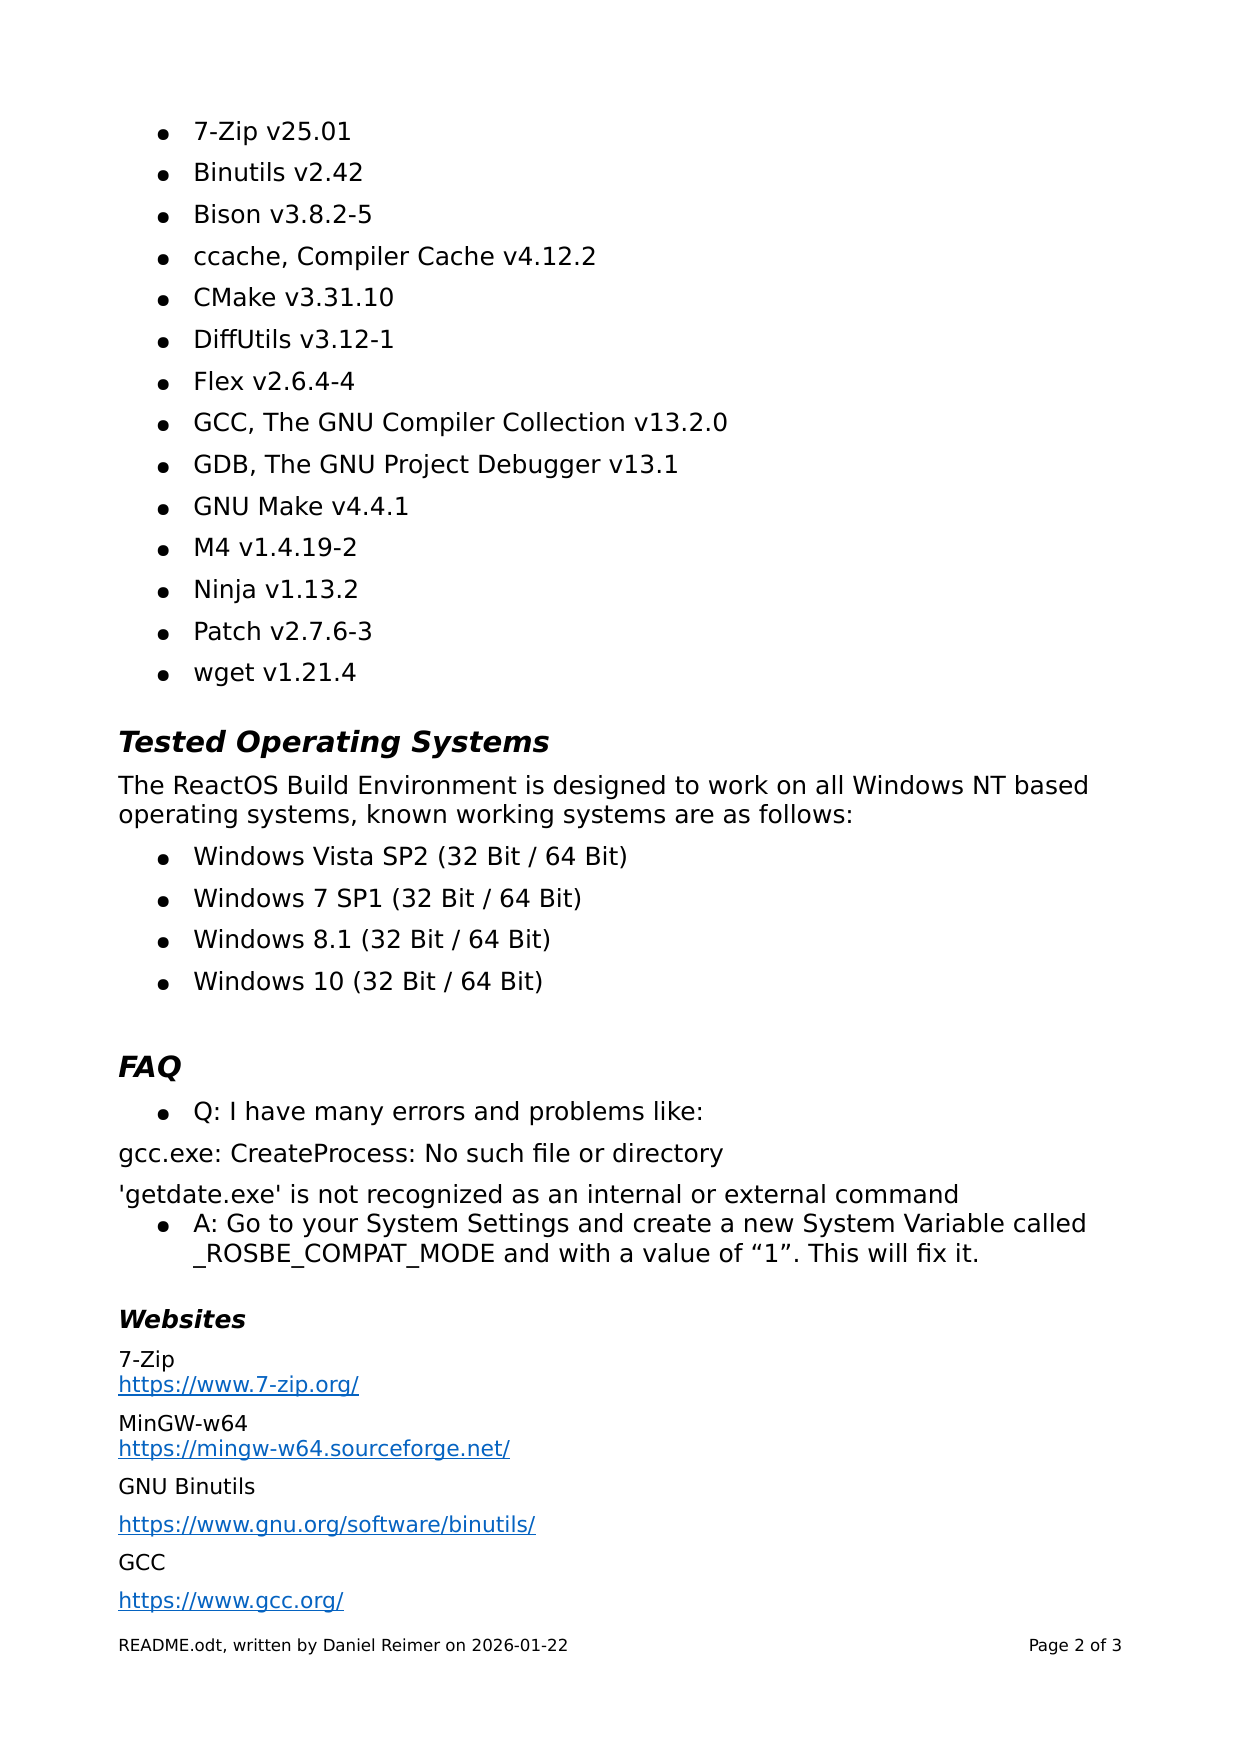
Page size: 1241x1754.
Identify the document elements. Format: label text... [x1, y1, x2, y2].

text gcc.exe: CreateProcess: No such file or directory [118, 1139, 1122, 1168]
list DiffUtils v3.12-1 [156, 325, 1122, 354]
list M4 v1.4.19-2 [156, 533, 1122, 562]
subtitle Websites [118, 1305, 1122, 1334]
list Q: I have many errors and problems like: [156, 1097, 1122, 1126]
list ccache, Compiler Cache v4.12.2 [156, 242, 1122, 271]
text The ReactOS Build Environment is designed to work on all Windows NT based operating systems, known working systems are as follows: [118, 771, 1122, 830]
text 7-Zip https://www.7-zip.org/ [118, 1347, 1122, 1398]
list GCC, The GNU Compiler Collection v13.2.0 [156, 408, 1122, 437]
list Flex v2.6.4-4 [156, 367, 1122, 396]
list Windows 7 SP1 (32 Bit / 64 Bit) [156, 884, 1122, 913]
text https://www.gnu.org/software/binutils/ [118, 1512, 1122, 1538]
list Bison v3.8.2-5 [156, 200, 1122, 229]
list wget v1.21.4 [156, 658, 1122, 687]
text GCC [118, 1550, 1122, 1576]
list A: Go to your System Settings and create a new System Variable called _ROSBE_COMPAT_MODE and with a value of “1”. This will fix it. [156, 1209, 1122, 1268]
list Patch v2.7.6-3 [156, 617, 1122, 646]
list 7-Zip v25.01 [156, 117, 1122, 146]
text GNU Binutils [118, 1474, 1122, 1500]
subtitle Tested Operating Systems [118, 725, 1122, 759]
list Windows 8.1 (32 Bit / 64 Bit) [156, 926, 1122, 955]
list Ninja v1.13.2 [156, 575, 1122, 604]
text FAQ [118, 1051, 1122, 1084]
list CMake v3.31.10 [156, 283, 1122, 312]
list Binutils v2.42 [156, 158, 1122, 187]
text 'getdate.exe' is not recognized as an internal or external command [118, 1180, 1122, 1209]
list Windows 10 (32 Bit / 64 Bit) [156, 967, 1122, 996]
list Windows Vista SP2 (32 Bit / 64 Bit) [156, 842, 1122, 871]
list GDB, The GNU Project Debugger v13.1 [156, 450, 1122, 479]
text https://www.gcc.org/ [118, 1588, 1122, 1614]
list GNU Make v4.4.1 [156, 492, 1122, 521]
text MinGW-w64 https://mingw-w64.sourceforge.net/ [118, 1411, 1122, 1462]
